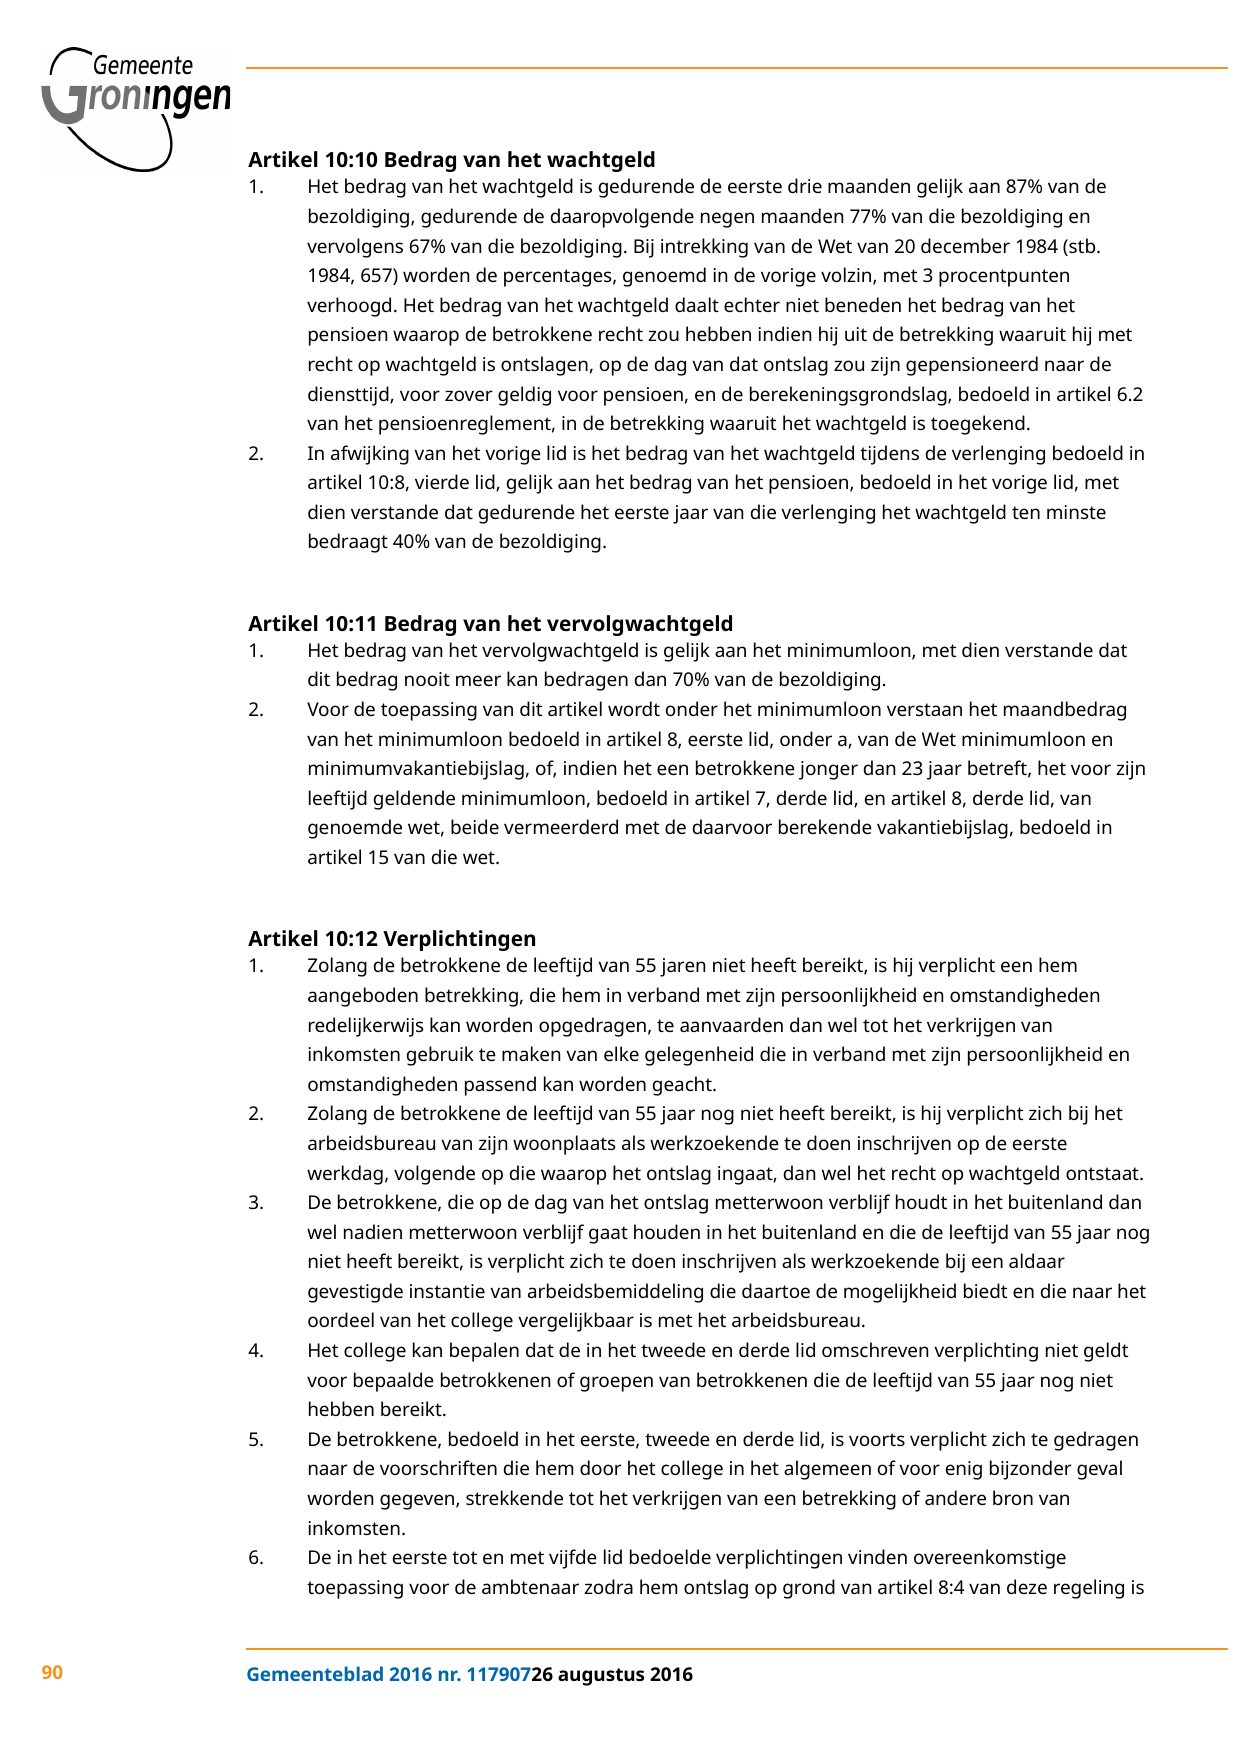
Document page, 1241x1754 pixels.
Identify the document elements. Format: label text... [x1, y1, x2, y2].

list Zolang de betrokkene de leeftijd van 55 jaar nog niet heeft bereikt, is hij verplicht zich bij het arbeidsbureau van zijn woonplaats als werkzoekende te doen inschrijven op de eerste werkdag, volgende op die waarop het ontslag ingaat, dan wel het recht op wachtgeld ontstaat. [248, 1101, 1152, 1185]
text Artikel 10:11 Bedrag van het vervolgwachtgeld [248, 609, 1152, 637]
list De betrokkene, bedoeld in het eerste, tweede en derde lid, is voorts verplicht zich te gedragen naar de voorschriften die hem door het college in het algemeen of voor enig bijzonder geval worden gegeven, strekkende tot het verkrijgen van een betrekking of andere bron van inkomsten. [248, 1426, 1152, 1540]
list Het bedrag van het wachtgeld is gedurende de eerste drie maanden gelijk aan 87% van de bezoldiging, gedurende de daaropvolgende negen maanden 77% van die bezoldiging en vervolgens 67% van die bezoldiging. Bij intrekking van de Wet van 20 december 1984 (stb. 1984, 657) worden de percentages, genoemd in de vorige volzin, met 3 procentpunten verhoogd. Het bedrag van het wachtgeld daalt echter niet beneden het bedrag van het pensioen waarop de betrokkene recht zou hebben indien hij uit de betrekking waaruit hij met recht op wachtgeld is ontslagen, op de dag van dat ontslag zou zijn gepensioneerd naar de diensttijd, voor zover geldig voor pensioen, en de berekeningsgrondslag, bedoeld in artikel 6.2 van het pensioenreglement, in de betrekking waaruit het wachtgeld is toegekend. [248, 174, 1152, 436]
list Zolang de betrokkene de leeftijd van 55 jaren niet heeft bereikt, is hij verplicht een hem aangeboden betrekking, die hem in verband met zijn persoonlijkheid en omstandigheden redelijkerwijs kan worden opgedragen, te aanvaarden dan wel tot het verkrijgen van inkomsten gebruik te maken van elke gelegenheid die in verband met zijn persoonlijkheid en omstandigheden passend kan worden geacht. [248, 953, 1152, 1097]
list Het bedrag van het vervolgwachtgeld is gelijk aan het minimumloon, met dien verstande dat dit bedrag nooit meer kan bedragen dan 70% van de bezoldiging. [248, 637, 1152, 692]
list In afwijking van het vorige lid is het bedrag van het wachtgeld tijdens de verlenging bedoeld in artikel 10:8, vierde lid, gelijk aan het bedrag van het pensioen, bedoeld in het vorige lid, met dien verstande dat gedurende het eerste jaar van die verlenging het wachtgeld ten minste bedraagt 40% van de bezoldiging. [248, 440, 1152, 554]
list Het college kan bepalen dat de in het tweede en derde lid omschreven verplichting niet geldt voor bepaalde betrokkenen of groepen van betrokkenen die de leeftijd van 55 jaar nog niet hebben bereikt. [248, 1337, 1152, 1422]
list Voor de toepassing van dit artikel wordt onder het minimumloon verstaan het maandbedrag van het minimumloon bedoeld in artikel 8, eerste lid, onder a, van de Wet minimumloon en minimumvakantiebijslag, of, indien het een betrokkene jonger dan 23 jaar betreft, het voor zijn leeftijd geldende minimumloon, bedoeld in artikel 7, derde lid, en artikel 8, derde lid, van genoemde wet, beide vermeerderd met de daarvoor berekende vakantiebijslag, bedoeld in artikel 15 van die wet. [248, 696, 1152, 870]
text Artikel 10:12 Verplichtingen [248, 924, 1152, 953]
picture [41, 47, 231, 172]
list De in het eerste tot en met vijfde lid bedoelde verplichtingen vinden overeenkomstige toepassing voor de ambtenaar zodra hem ontslag op grond van artikel 8:4 van deze regeling is [248, 1544, 1152, 1599]
list De betrokkene, die op de dag van het ontslag metterwoon verblijf houdt in het buitenland dan wel nadien metterwoon verblijf gaat houden in het buitenland en die de leeftijd van 55 jaar nog niet heeft bereikt, is verplicht zich te doen inschrijven als werkzoekende bij een aldaar gevestigde instantie van arbeidsbemiddeling die daartoe de mogelijkheid biedt en die naar het oordeel van het college vergelijkbaar is met het arbeidsbureau. [248, 1189, 1152, 1333]
text Artikel 10:10 Bedrag van het wachtgeld [248, 145, 1152, 174]
